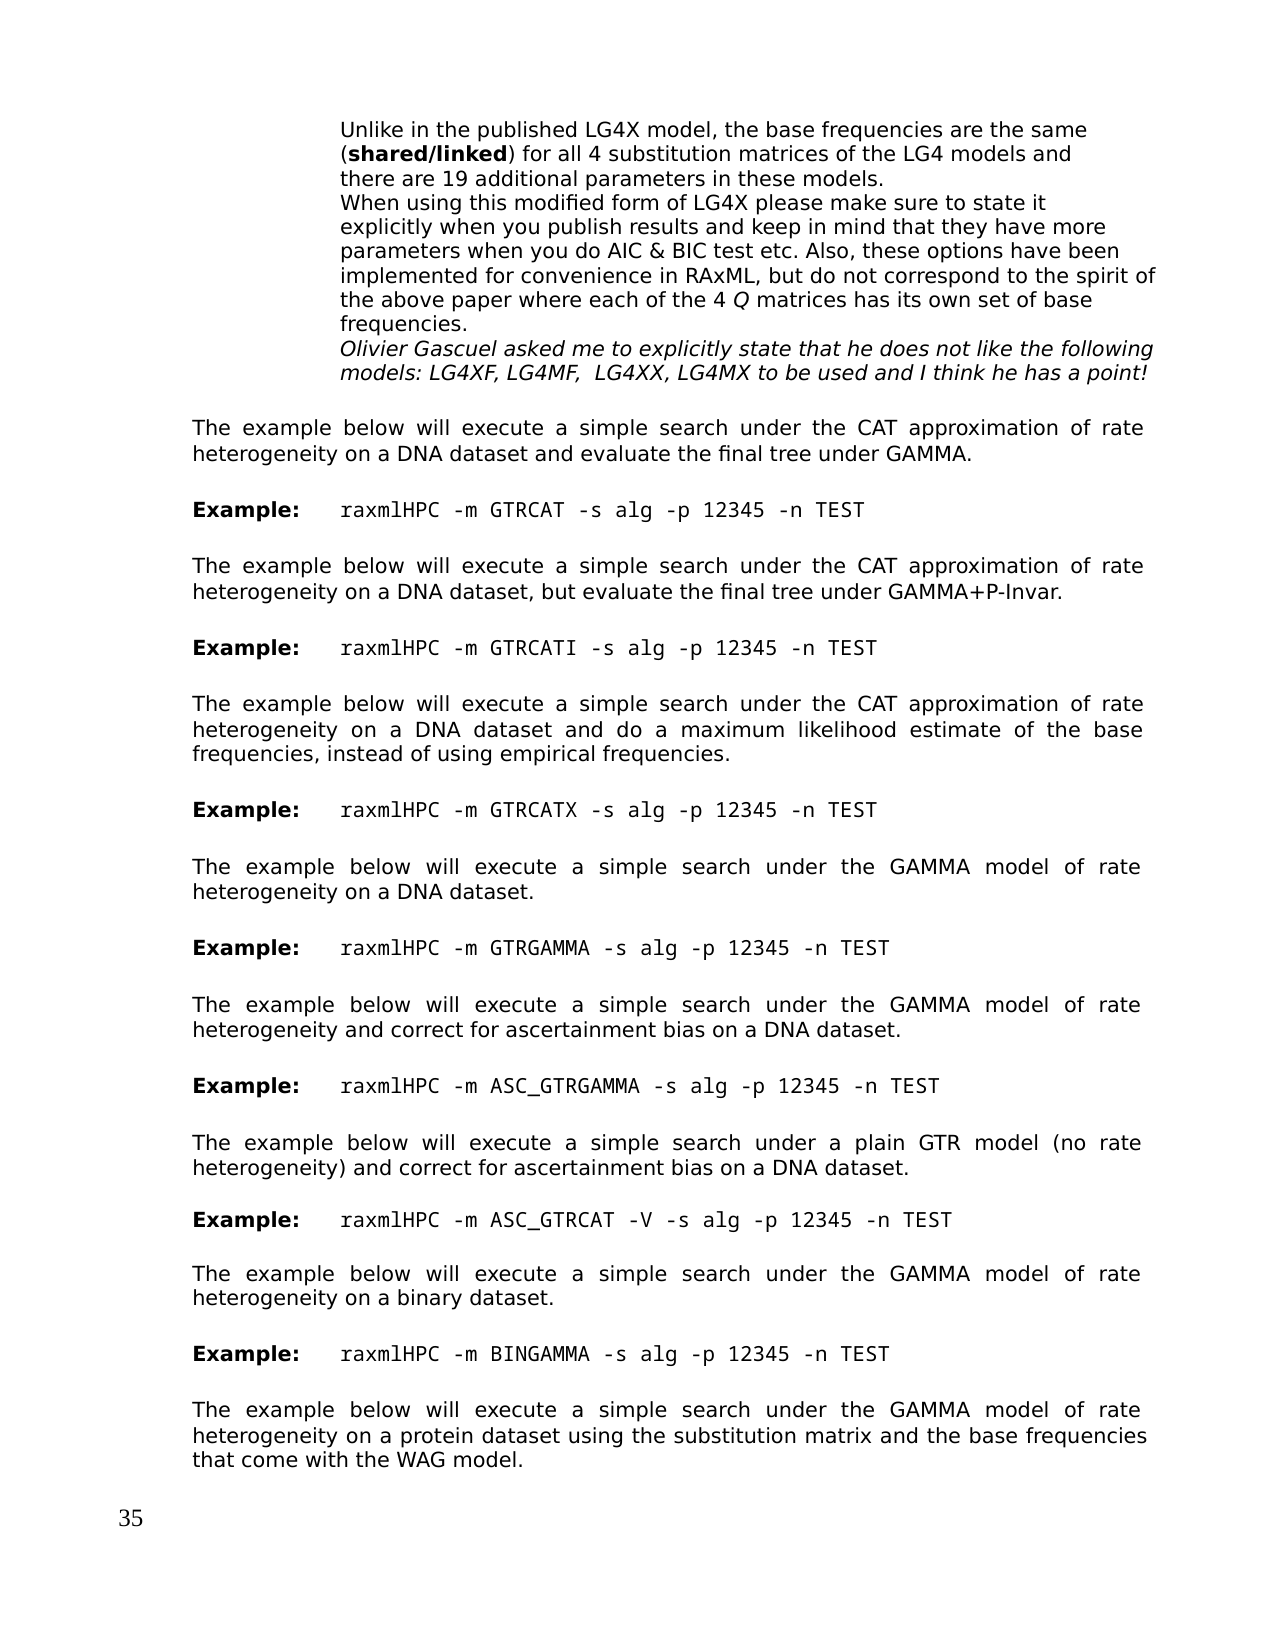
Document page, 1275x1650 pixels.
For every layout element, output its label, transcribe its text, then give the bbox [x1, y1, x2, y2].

text The example below will execute a simple search under a plain GTR model (no rate heterogeneity) and correct for ascertainment bias on a DNA dataset. [118, 1128, 1157, 1181]
text The example below will execute a simple search under the GAMMA model of rate heterogeneity and correct for ascertainment bias on a DNA dataset. [118, 990, 1157, 1043]
text The example below will execute a simple search under the CAT approximation of rate heterogeneity on a DNA dataset and evaluate the final tree under GAMMA. [118, 413, 1157, 466]
text Example: raxmlHPC -m GTRCAT -s alg -p 12345 -n TEST [118, 495, 1157, 523]
text Olivier Gascuel asked me to explicitly state that he does not like the following models: LG4XF, LG4MF, LG4XX, LG4MX to be used and I think he has a point! [118, 337, 1157, 385]
text Unlike in the published LG4X model, the base frequencies are the same (shared/linked) for all 4 substitution matrices of the LG4 models and there are 19 additional parameters in these models. When using this modified form of LG4X please make sure to state it explicitly when you publish results and keep in mind that they have more parameters when you do AIC & BIC test etc. Also, these options have been implemented for convenience in RAxML, but do not correspond to the spirit of the above paper where each of the 4 Q matrices has its own set of base frequencies. [118, 118, 1157, 337]
text The example below will execute a simple search under the GAMMA model of rate heterogeneity on a binary dataset. [118, 1262, 1157, 1310]
text The example below will execute a simple search under the CAT approximation of rate heterogeneity on a DNA dataset, but evaluate the final tree under GAMMA+P-Invar. [118, 552, 1157, 604]
text Example: raxmlHPC -m GTRCATX -s alg -p 12345 -n TEST [118, 795, 1157, 823]
text The example below will execute a simple search under the GAMMA model of rate heterogeneity on a DNA dataset. [118, 852, 1157, 904]
text The example below will execute a simple search under the CAT approximation of rate heterogeneity on a DNA dataset and do a maximum likelihood estimate of the base frequencies, instead of using empirical frequencies. [118, 689, 1157, 767]
text Example: raxmlHPC -m ASC_GTRGAMMA -s alg -p 12345 -n TEST [118, 1071, 1157, 1099]
text Example: raxmlHPC -m GTRGAMMA -s alg -p 12345 -n TEST [118, 933, 1157, 961]
text The example below will execute a simple search under the GAMMA model of rate heterogeneity on a protein dataset using the substitution matrix and the base frequencies that come with the WAG model. [118, 1396, 1157, 1473]
text Example: raxmlHPC -m GTRCATI -s alg -p 12345 -n TEST [118, 633, 1157, 661]
text Example: raxmlHPC -m BINGAMMA -s alg -p 12345 -n TEST [118, 1339, 1157, 1367]
text Example: raxmlHPC -m ASC_GTRCAT -V -s alg -p 12345 -n TEST [118, 1205, 1157, 1233]
